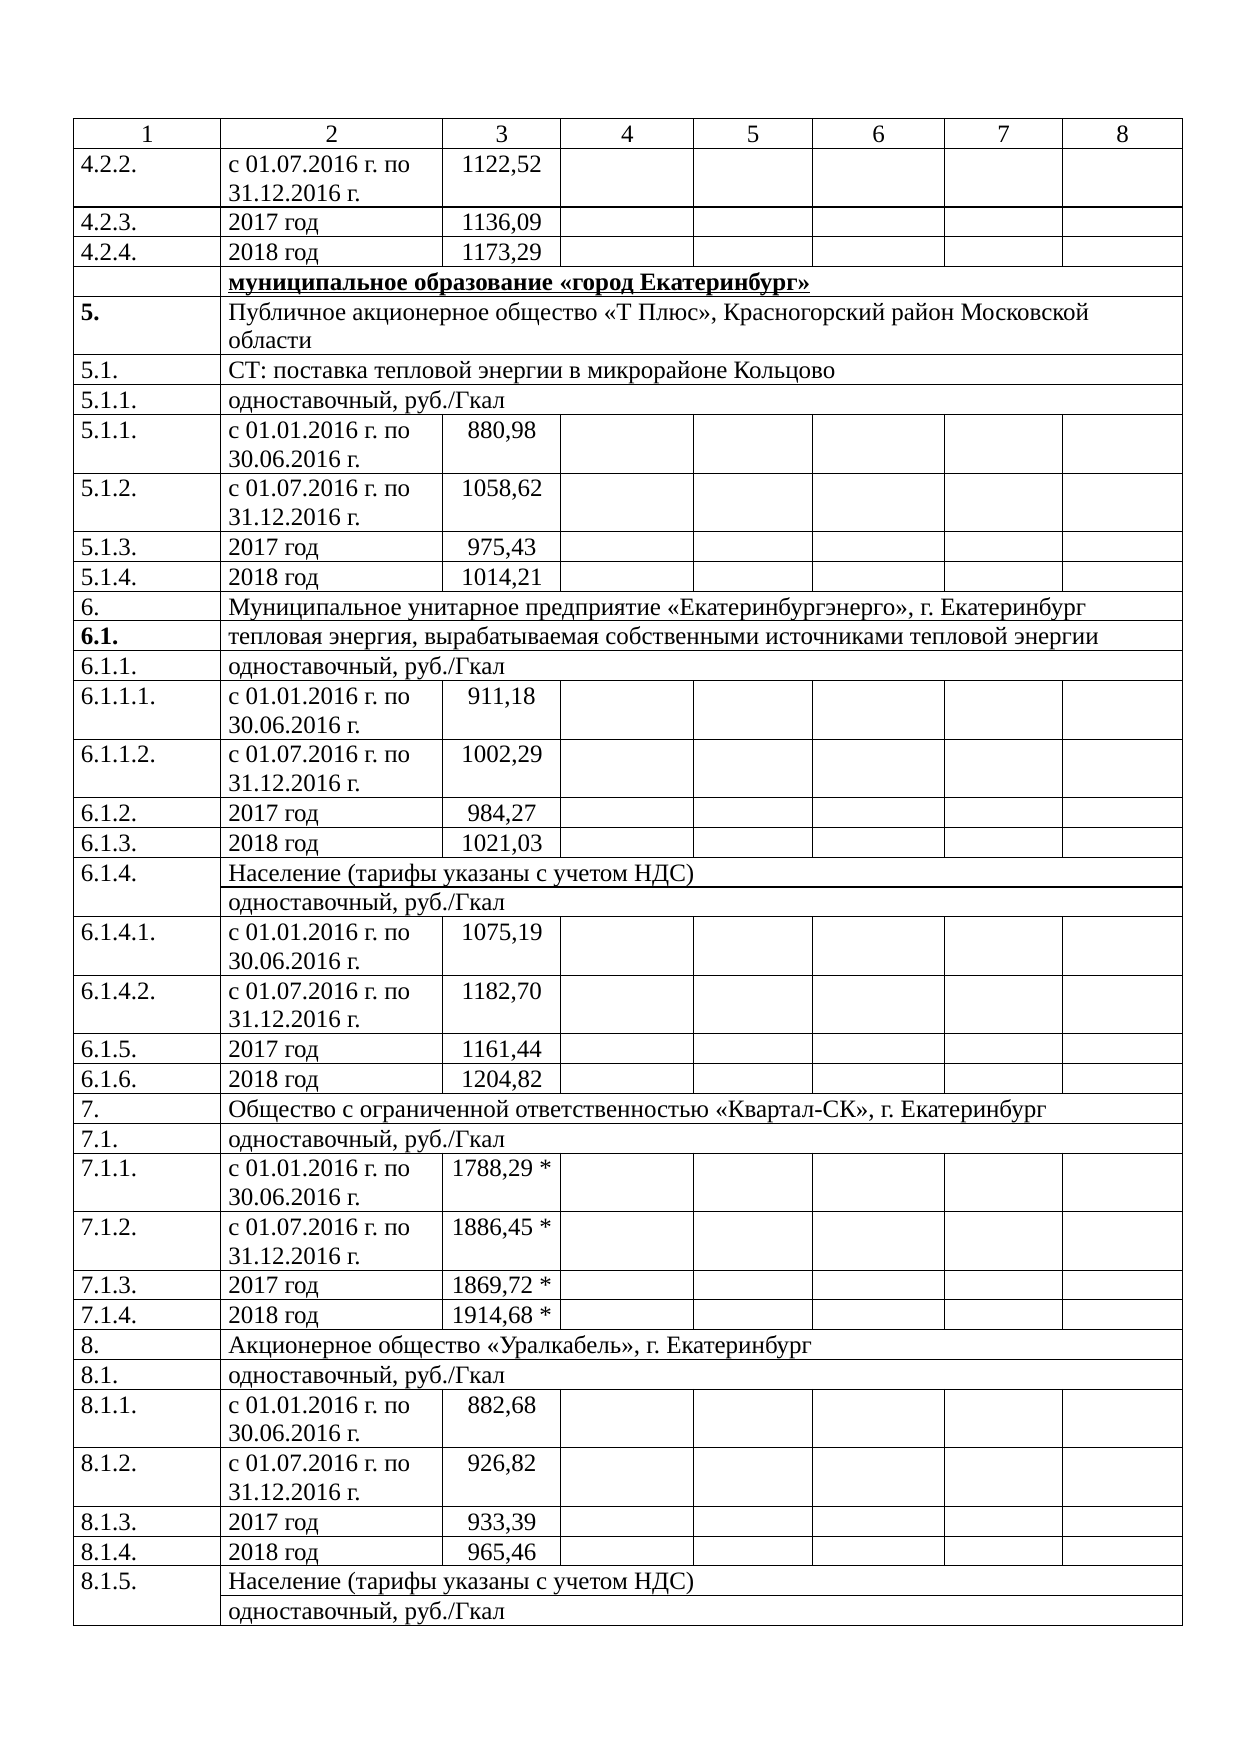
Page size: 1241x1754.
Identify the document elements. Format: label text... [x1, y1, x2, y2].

table_cell [561, 1507, 693, 1536]
table_cell [694, 1537, 812, 1565]
table_cell [694, 562, 812, 591]
table_cell [1063, 1300, 1182, 1329]
table_cell [813, 149, 944, 206]
table_cell 965,46 [443, 1537, 560, 1565]
table_cell тепловая энергия, вырабатываемая собственными источниками тепловой энергии [221, 621, 1182, 650]
table_cell [694, 1064, 812, 1093]
table_cell СТ: поставка тепловой энергии в микрорайоне Кольцово [221, 355, 1182, 384]
table_cell [561, 828, 693, 857]
table_header 1 [74, 119, 220, 148]
table_cell [561, 917, 693, 975]
table_cell [1063, 149, 1182, 206]
table_cell одноставочный, руб./Гкал [221, 888, 1182, 916]
table_cell [74, 385, 220, 414]
table_cell [813, 681, 944, 738]
table_cell [561, 1154, 693, 1211]
table_cell одноставочный, руб./Гкал [221, 651, 1182, 680]
table_cell [945, 828, 1062, 857]
table_cell [694, 474, 812, 531]
table_cell с 01.01.2016 г. по 30.06.2016 г. [221, 1390, 442, 1447]
table_cell 2017 год [221, 208, 442, 236]
table_cell [74, 976, 220, 1033]
table_cell [74, 651, 220, 680]
table_cell [74, 1330, 220, 1359]
table_cell [813, 828, 944, 857]
table_cell [813, 1154, 944, 1211]
table_cell 880,98 [443, 415, 560, 472]
table_cell 2017 год [221, 1034, 442, 1063]
table_cell [945, 740, 1062, 797]
table_cell [561, 149, 693, 206]
table_cell Общество с ограниченной ответственностью «Квартал-СК», г. Екатеринбург [221, 1094, 1182, 1123]
table_cell [813, 1507, 944, 1536]
table_cell [74, 1094, 220, 1123]
table_cell [74, 237, 220, 266]
table_cell [813, 798, 944, 827]
table_cell [694, 532, 812, 561]
table_cell 2018 год [221, 1300, 442, 1329]
table_cell [74, 1212, 220, 1269]
table_cell [945, 149, 1062, 206]
table_cell [945, 532, 1062, 561]
table_cell [694, 415, 812, 472]
table_cell [945, 1271, 1062, 1299]
table_cell 2018 год [221, 562, 442, 591]
table_cell [945, 976, 1062, 1033]
table_cell [945, 1390, 1062, 1447]
table_cell с 01.01.2016 г. по 30.06.2016 г. [221, 1154, 442, 1211]
table_cell [694, 1271, 812, 1299]
table_cell [1063, 976, 1182, 1033]
table_cell [1063, 1212, 1182, 1269]
table_cell [945, 237, 1062, 266]
table_cell 911,18 [443, 681, 560, 738]
table_cell [74, 740, 220, 797]
table_cell [1063, 532, 1182, 561]
table_cell [561, 474, 693, 531]
table_cell [561, 1300, 693, 1329]
table_header 3 [443, 119, 560, 148]
table_cell 1058,62 [443, 474, 560, 531]
table_cell 1161,44 [443, 1034, 560, 1063]
table_cell одноставочный, руб./Гкал [221, 1124, 1182, 1152]
table_cell [1063, 828, 1182, 857]
table_cell [945, 1537, 1062, 1565]
table_cell [694, 1300, 812, 1329]
table_header 2 [221, 119, 442, 148]
table_cell [74, 1507, 220, 1536]
table_cell [694, 976, 812, 1033]
table_cell [561, 1448, 693, 1506]
table_cell [74, 1390, 220, 1447]
table_cell [694, 149, 812, 206]
table_cell [694, 828, 812, 857]
table_cell [945, 1034, 1062, 1063]
table_cell [813, 1212, 944, 1269]
table_cell [813, 1390, 944, 1447]
table_cell [74, 1537, 220, 1565]
table_cell 882,68 [443, 1390, 560, 1447]
table_cell 1914,68 * [443, 1300, 560, 1329]
table_cell [813, 237, 944, 266]
table_cell [945, 1507, 1062, 1536]
table_cell 1182,70 [443, 976, 560, 1033]
table_cell [813, 740, 944, 797]
table_cell [1063, 740, 1182, 797]
table_cell 975,43 [443, 532, 560, 561]
table_cell [74, 1271, 220, 1299]
table_cell [1063, 917, 1182, 975]
table_cell [694, 237, 812, 266]
table_cell [74, 297, 220, 354]
table_cell [74, 858, 220, 916]
table_cell [1063, 415, 1182, 472]
table_cell 1122,52 [443, 149, 560, 206]
table_cell [74, 917, 220, 975]
table_cell Население (тарифы указаны с учетом НДС) [221, 858, 1182, 886]
table_cell [694, 1448, 812, 1506]
table_cell [561, 798, 693, 827]
table_cell [945, 208, 1062, 236]
table_cell [74, 355, 220, 384]
table_cell [74, 267, 220, 296]
table_cell [74, 208, 220, 236]
table_cell [813, 474, 944, 531]
table_cell [945, 474, 1062, 531]
table_cell [561, 532, 693, 561]
table_cell [74, 592, 220, 620]
table_cell [74, 798, 220, 827]
table_cell 2017 год [221, 798, 442, 827]
table_cell с 01.07.2016 г. по 31.12.2016 г. [221, 740, 442, 797]
table_cell [813, 415, 944, 472]
table_cell [945, 415, 1062, 472]
table_cell [945, 1212, 1062, 1269]
table_cell [694, 1034, 812, 1063]
table_cell [74, 1034, 220, 1063]
table_cell [694, 740, 812, 797]
table_cell [74, 1300, 220, 1329]
table_cell с 01.01.2016 г. по 30.06.2016 г. [221, 681, 442, 738]
table_cell [1063, 798, 1182, 827]
table_cell [1063, 1390, 1182, 1447]
table_cell [1063, 237, 1182, 266]
table_cell [945, 798, 1062, 827]
table_cell [1063, 1064, 1182, 1093]
table_cell [561, 415, 693, 472]
table_cell [74, 1360, 220, 1389]
table_cell [694, 1507, 812, 1536]
table_cell [945, 1448, 1062, 1506]
table_cell с 01.01.2016 г. по 30.06.2016 г. [221, 415, 442, 472]
table_cell одноставочный, руб./Гкал [221, 385, 1182, 414]
table_cell с 01.07.2016 г. по 31.12.2016 г. [221, 976, 442, 1033]
table_cell [561, 1390, 693, 1447]
table_cell [561, 1271, 693, 1299]
table_cell [813, 976, 944, 1033]
table_cell [813, 1537, 944, 1565]
table_cell 1136,09 [443, 208, 560, 236]
table_cell [694, 208, 812, 236]
table_cell [813, 1300, 944, 1329]
table_cell 1075,19 [443, 917, 560, 975]
table_cell [74, 415, 220, 472]
table_header 8 [1063, 119, 1182, 148]
table_cell 1869,72 * [443, 1271, 560, 1299]
table_cell [561, 740, 693, 797]
table_cell [1063, 1507, 1182, 1536]
table_cell [694, 1154, 812, 1211]
table_cell [1063, 1448, 1182, 1506]
table_cell [74, 474, 220, 531]
table_cell [74, 532, 220, 561]
table_cell [813, 1271, 944, 1299]
table_cell [945, 917, 1062, 975]
table_cell [74, 1448, 220, 1506]
table_cell Население (тарифы указаны с учетом НДС) [221, 1566, 1182, 1595]
table_cell [1063, 562, 1182, 591]
table_cell [694, 1212, 812, 1269]
table_cell [561, 208, 693, 236]
table_cell [945, 562, 1062, 591]
table_cell [813, 208, 944, 236]
table_cell одноставочный, руб./Гкал [221, 1360, 1182, 1389]
table_cell Публичное акционерное общество «Т Плюс», Красногорский район Московской области [221, 297, 1182, 354]
table_cell [561, 1064, 693, 1093]
table_cell [945, 1300, 1062, 1329]
table_cell [813, 532, 944, 561]
table_cell [561, 681, 693, 738]
table_cell 984,27 [443, 798, 560, 827]
table_cell [1063, 474, 1182, 531]
table_cell [74, 621, 220, 650]
table_cell [561, 1537, 693, 1565]
table_cell 2017 год [221, 1271, 442, 1299]
table_cell 1021,03 [443, 828, 560, 857]
table_cell [74, 562, 220, 591]
table_cell [74, 1064, 220, 1093]
table_cell 926,82 [443, 1448, 560, 1506]
table_cell с 01.07.2016 г. по 31.12.2016 г. [221, 1448, 442, 1506]
table_cell [813, 917, 944, 975]
table_cell [74, 1566, 220, 1625]
table_cell 2017 год [221, 532, 442, 561]
table_cell [561, 1212, 693, 1269]
table_cell [561, 237, 693, 266]
table_cell с 01.07.2016 г. по 31.12.2016 г. [221, 149, 442, 206]
table_cell Муниципальное унитарное предприятие «Екатеринбургэнерго», г. Екатеринбург [221, 592, 1182, 620]
table_cell [813, 1448, 944, 1506]
table_cell [561, 1034, 693, 1063]
table_cell [74, 828, 220, 857]
table_cell [1063, 208, 1182, 236]
table_cell [74, 149, 220, 206]
table_cell [694, 798, 812, 827]
table_header 5 [694, 119, 812, 148]
table_cell [561, 562, 693, 591]
table_cell [813, 562, 944, 591]
table_cell 1002,29 [443, 740, 560, 797]
table_cell 2018 год [221, 1064, 442, 1093]
table_cell 1204,82 [443, 1064, 560, 1093]
table_cell [1063, 1034, 1182, 1063]
table_cell [74, 1124, 220, 1152]
table_cell с 01.01.2016 г. по 30.06.2016 г. [221, 917, 442, 975]
table_header 7 [945, 119, 1062, 148]
table_cell [945, 1064, 1062, 1093]
table_header 4 [561, 119, 693, 148]
table_cell 1886,45 * [443, 1212, 560, 1269]
table_cell [74, 681, 220, 738]
table_cell муниципальное образование «город Екатеринбург» [221, 267, 1182, 296]
table_cell [1063, 681, 1182, 738]
table_cell с 01.07.2016 г. по 31.12.2016 г. [221, 1212, 442, 1269]
table_cell [1063, 1537, 1182, 1565]
table_cell 1788,29 * [443, 1154, 560, 1211]
table_cell [561, 976, 693, 1033]
table_cell [1063, 1154, 1182, 1211]
table_cell 2018 год [221, 828, 442, 857]
table_cell 2018 год [221, 1537, 442, 1565]
table_cell 933,39 [443, 1507, 560, 1536]
table_cell [74, 1154, 220, 1211]
table_cell 2017 год [221, 1507, 442, 1536]
table_cell [813, 1064, 944, 1093]
table_cell [694, 1390, 812, 1447]
table_cell [694, 917, 812, 975]
table_cell с 01.07.2016 г. по 31.12.2016 г. [221, 474, 442, 531]
table_cell [945, 681, 1062, 738]
table_cell [813, 1034, 944, 1063]
table_cell [694, 681, 812, 738]
table_cell 2018 год [221, 237, 442, 266]
table_header 6 [813, 119, 944, 148]
table_cell [1063, 1271, 1182, 1299]
table_cell 1014,21 [443, 562, 560, 591]
table_cell 1173,29 [443, 237, 560, 266]
table_cell [945, 1154, 1062, 1211]
table_cell одноставочный, руб./Гкал [221, 1596, 1182, 1625]
table_cell Акционерное общество «Уралкабель», г. Екатеринбург [221, 1330, 1182, 1359]
